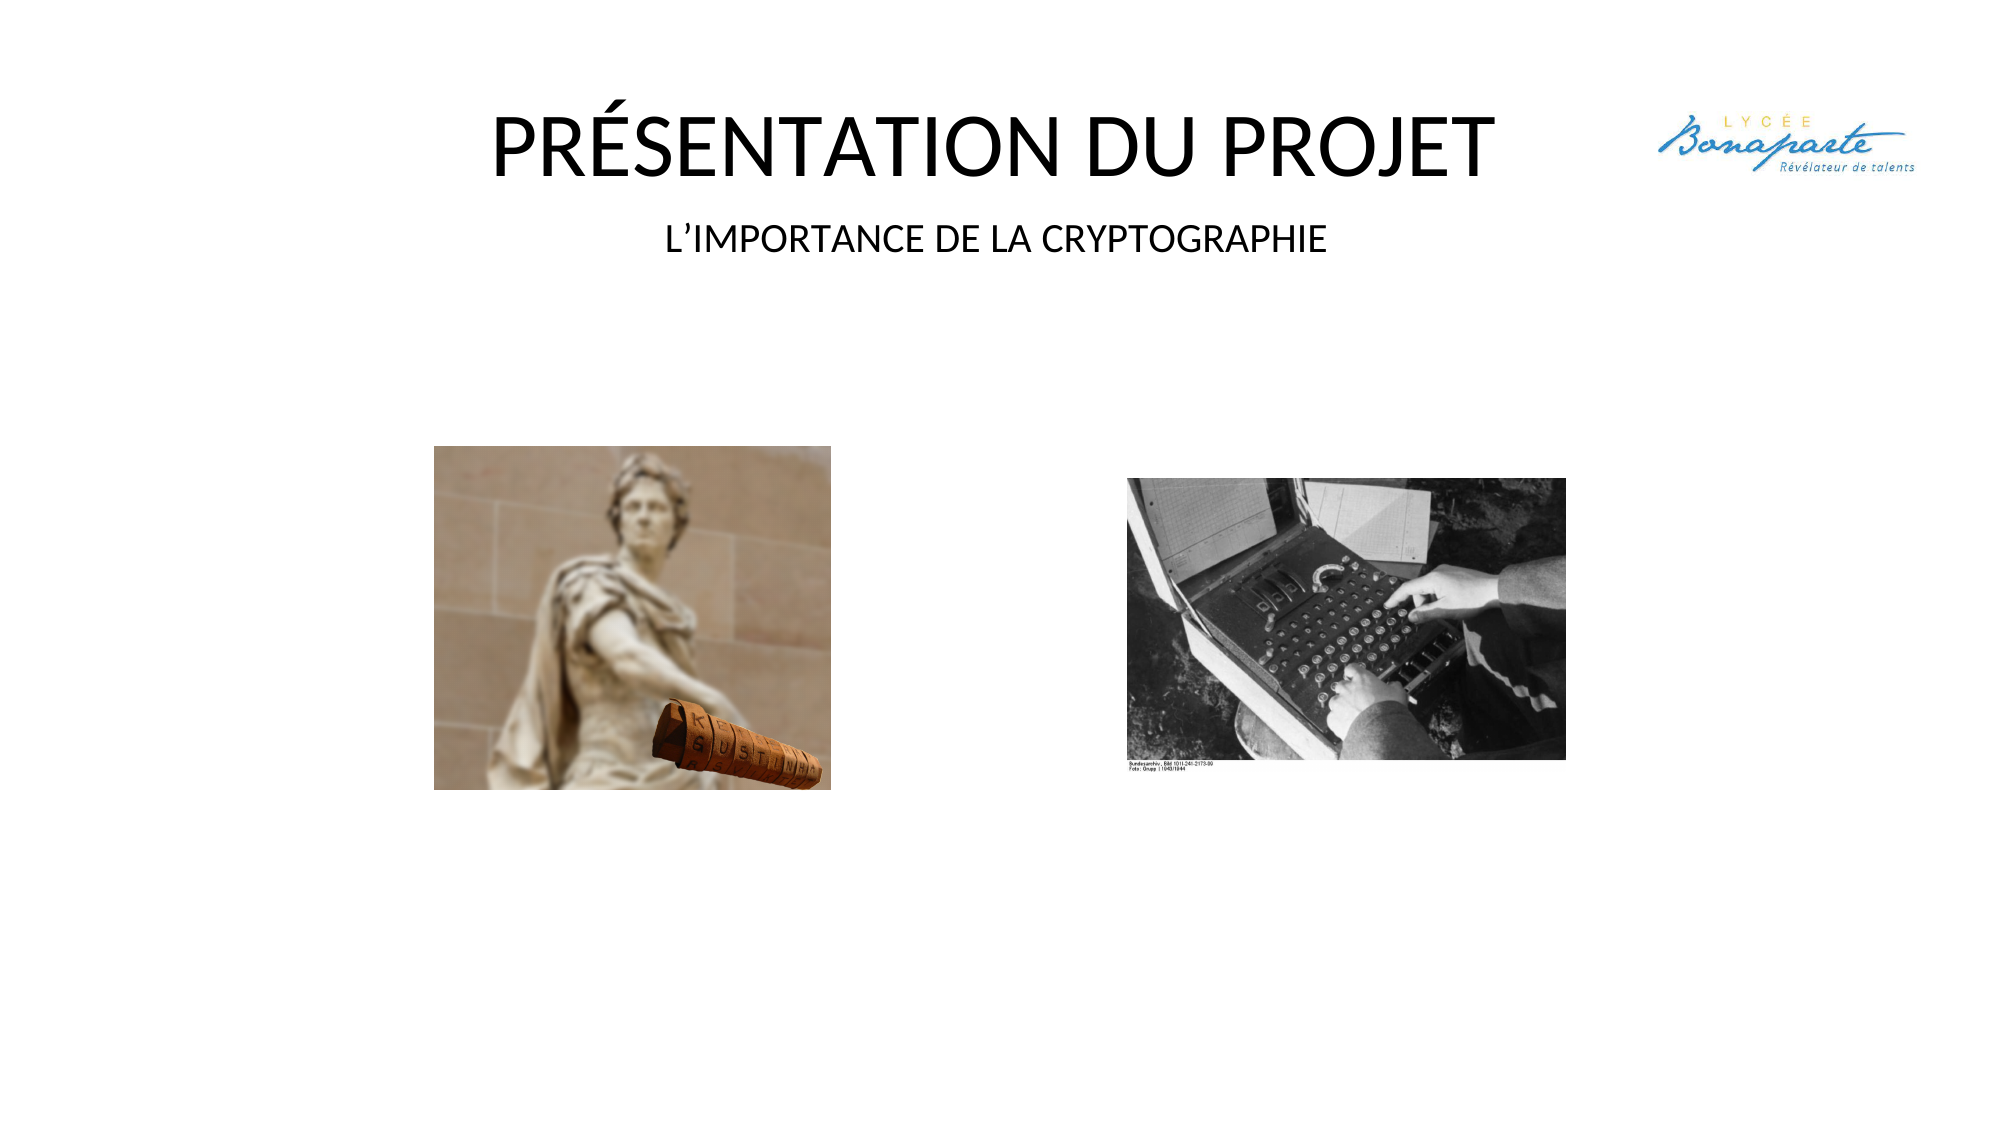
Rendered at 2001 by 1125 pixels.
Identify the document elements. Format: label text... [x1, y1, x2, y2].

picture [434, 446, 831, 847]
text_box PRÉSENTATION DU PROJET [476, 77, 1524, 204]
picture [1127, 478, 1566, 772]
text_box L’IMPORTANCE DE LA CRYPTOGRAPHIE [650, 203, 1350, 273]
picture [1648, 111, 1921, 181]
